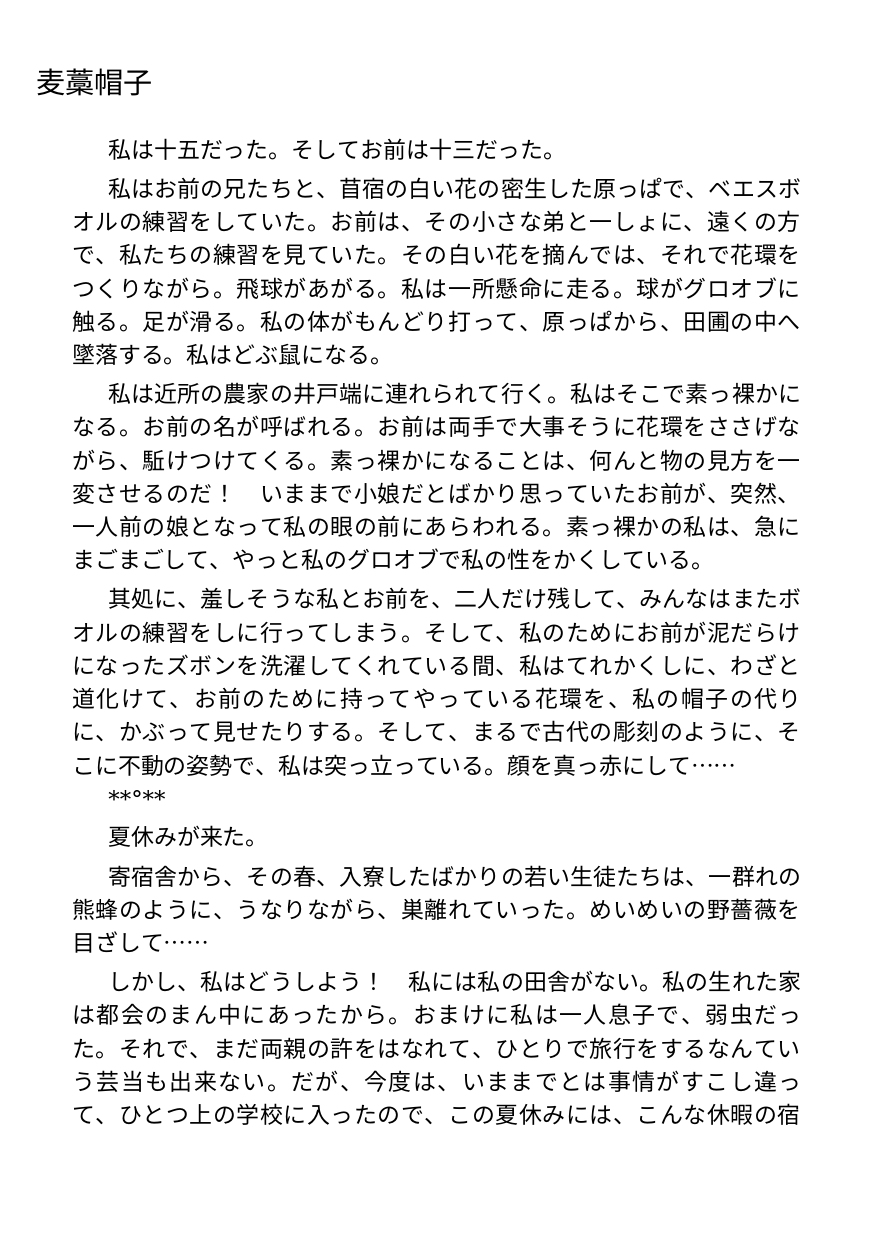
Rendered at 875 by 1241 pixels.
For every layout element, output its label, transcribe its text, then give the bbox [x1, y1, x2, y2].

text 私は十五だった。そしてお前は十三だった。 [72, 132, 802, 165]
text 其処に、羞しそうな私とお前を、二人だけ残して、みんなはまたボオルの練習をしに行ってしまう。そして、私のためにお前が泥だらけになったズボンを洗濯してくれている間、私はてれかくしに、わざと道化けて、お前のために持ってやっている花環を、私の帽子の代りに、かぶって見せたりする。そして、まるで古代の彫刻のように、そこに不動の姿勢で、私は突っ立っている。顔を真っ赤にして…… [72, 581, 802, 781]
text しかし、私はどうしよう！ 私には私の田舎がない。私の生れた家は都会のまん中にあったから。おまけに私は一人息子で、弱虫だった。それで、まだ両親の許をはなれて、ひとりで旅行をするなんていう芸当も出来ない。だが、今度は、いままでとは事情がすこし違って、ひとつ上の学校に入ったので、この夏休みには、こんな休暇の宿 [72, 964, 802, 1130]
text 夏休みが来た。 [72, 819, 802, 852]
text 私は近所の農家の井戸端に連れられて行く。私はそこで素っ裸かになる。お前の名が呼ばれる。お前は両手で大事そうに花環をささげながら、駈けつけてくる。素っ裸かになることは、何んと物の見方を一変させるのだ！ いままで小娘だとばかり思っていたお前が、突然、一人前の娘となって私の眼の前にあらわれる。素っ裸かの私は、急にまごまごして、やっと私のグロオブで私の性をかくしている。 [72, 376, 802, 575]
text 私はお前の兄たちと、苜宿の白い花の密生した原っぱで、ベエスボオルの練習をしていた。お前は、その小さな弟と一しょに、遠くの方で、私たちの練習を見ていた。その白い花を摘んでは、それで花環をつくりながら。飛球があがる。私は一所懸命に走る。球がグロオブに触る。足が滑る。私の体がもんどり打って、原っぱから、田圃の中へ墜落する。私はどぶ鼠になる。 [72, 171, 802, 370]
text 寄宿舎から、その春、入寮したばかりの若い生徒たちは、一群れの熊蜂のように、うなりながら、巣離れていった。めいめいの野薔薇を目ざして…… [72, 858, 802, 958]
subtitle 麦藁帽子 [36, 60, 838, 102]
text **°** [72, 787, 802, 813]
